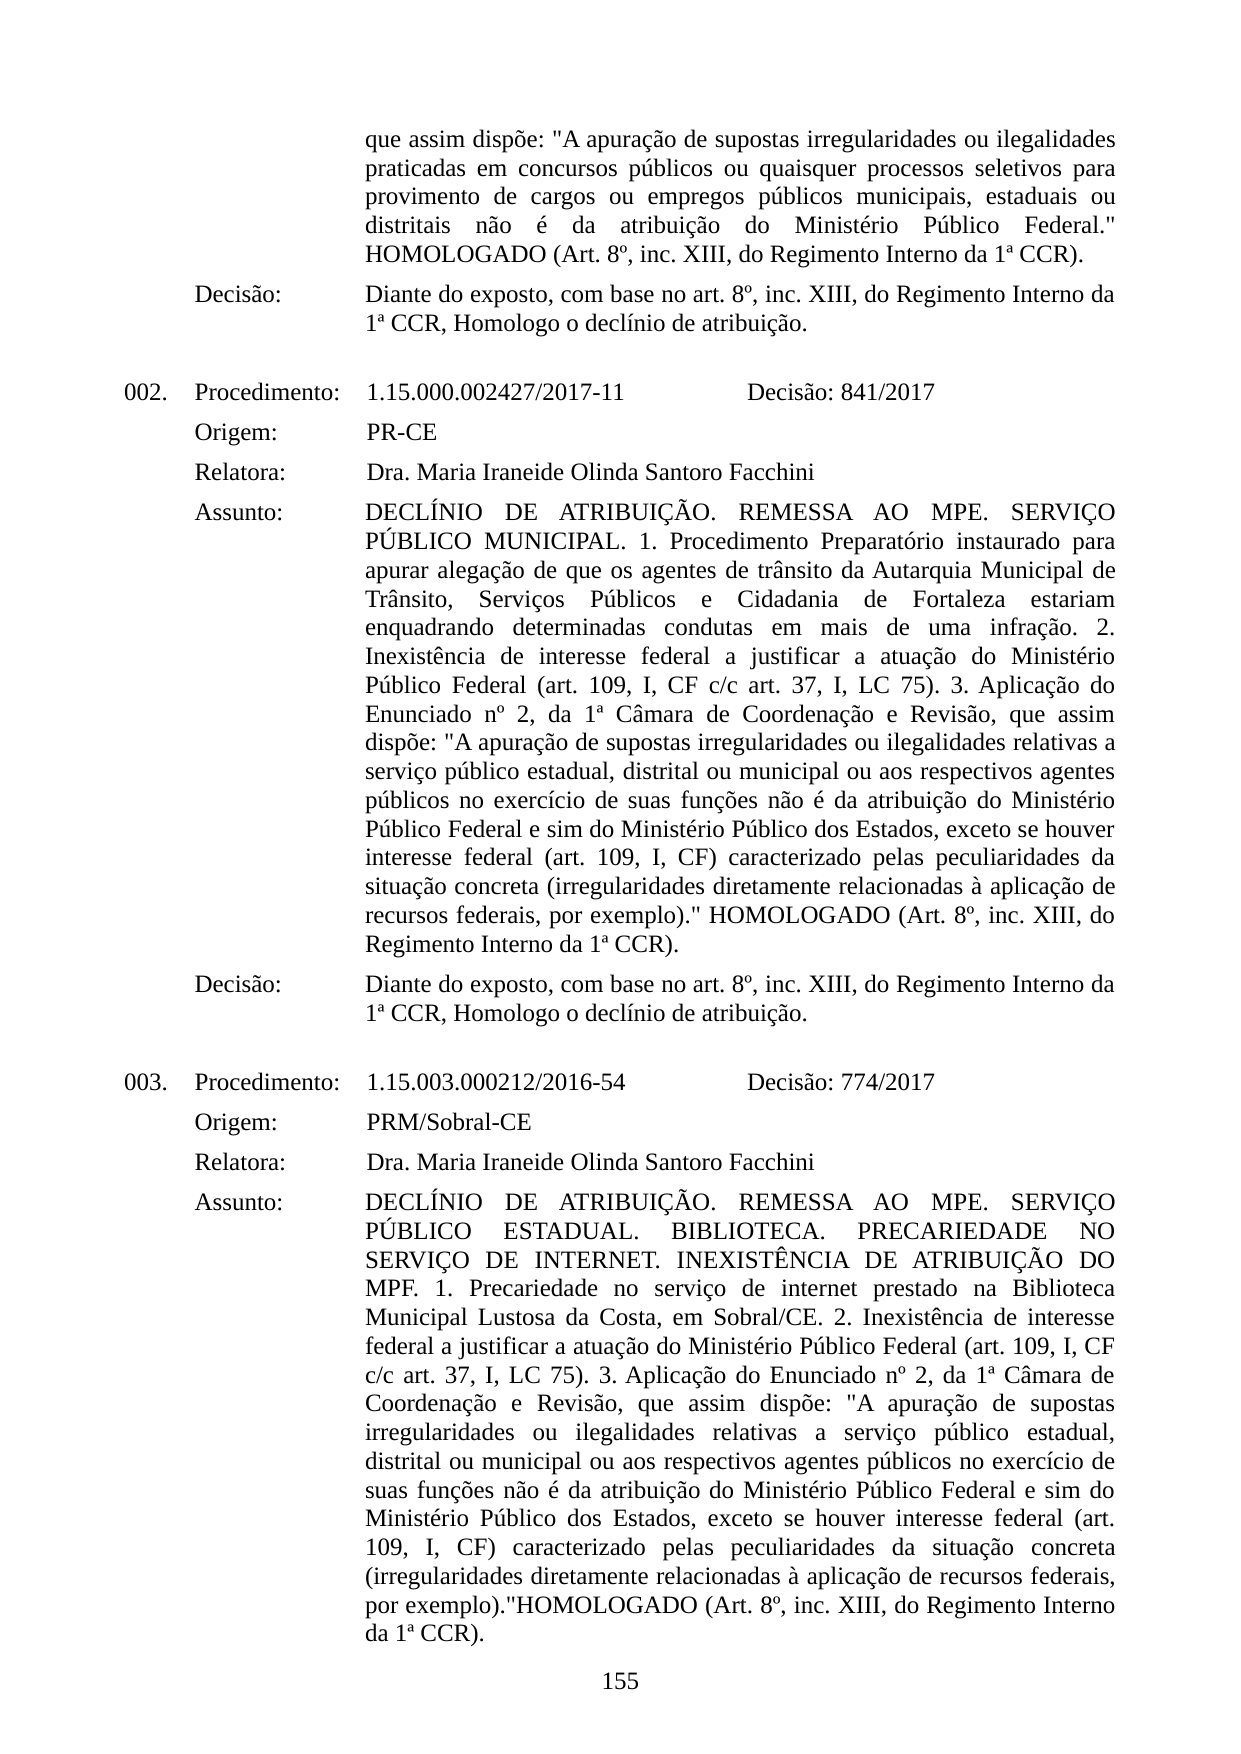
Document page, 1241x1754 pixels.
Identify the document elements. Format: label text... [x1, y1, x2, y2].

table_header [118, 273, 189, 342]
table_header 003. [118, 1061, 188, 1101]
table_cell Origem: [189, 411, 361, 451]
table_cell DECLÍNIO DE ATRIBUIÇÃO. REMESSA AO MPE. SERVIÇO PÚBLICO MUNICIPAL. 1. Procedimento Preparatório instaurado para apurar alegação de que os agentes de trânsito da Autarquia Municipal de Trânsito, Serviços Públicos e Cidadania de Fortaleza estariam enquadrando determinadas condutas em mais de uma infração. 2. Inexistência de interesse federal a justificar a atuação do Ministério Público Federal (art. 109, I, CF c/c art. 37, I, LC 75). 3. Aplicação do Enunciado nº 2, da 1ª Câmara de Coordenação e Revisão, que assim dispõe: "A apuração de supostas irregularidades ou ilegalidades relativas a serviço público estadual, distrital ou municipal ou aos respectivos agentes públicos no exercício de suas funções não é da atribuição do Ministério Público Federal e sim do Ministério Público dos Estados, exceto se houver interesse federal (art. 109, I, CF) caracterizado pelas peculiaridades da situação concreta (irregularidades diretamente relacionadas à aplicação de recursos federais, por exemplo)." HOMOLOGADO (Art. 8º, inc. XIII, do Regimento Interno da 1ª CCR). [361, 492, 1122, 963]
table_header Diante do exposto, com base no art. 8º, inc. XIII, do Regimento Interno da 1ª CCR, Homologo o declínio de atribuição. [361, 273, 1122, 342]
table_header 1.15.003.000212/2016-54 [361, 1061, 741, 1101]
table_header Procedimento: [189, 1061, 361, 1101]
table_header Procedimento: [189, 371, 361, 411]
table_cell [118, 1141, 188, 1181]
table_header Diante do exposto, com base no art. 8º, inc. XIII, do Regimento Interno da 1ª CCR, Homologo o declínio de atribuição. [361, 963, 1122, 1032]
table_cell Dra. Maria Iraneide Olinda Santoro Facchini [361, 451, 1122, 492]
table_cell [118, 411, 188, 451]
table_header 002. [118, 371, 188, 411]
table_cell Assunto: [189, 1181, 361, 1653]
table_header Decisão: 774/2017 [741, 1061, 1122, 1101]
table_cell PR-CE [361, 411, 1122, 451]
table_cell [118, 1101, 188, 1141]
table_cell DECLÍNIO DE ATRIBUIÇÃO. REMESSA AO MPE. SERVIÇO PÚBLICO ESTADUAL. BIBLIOTECA. PRECARIEDADE NO SERVIÇO DE INTERNET. INEXISTÊNCIA DE ATRIBUIÇÃO DO MPF. 1. Precariedade no serviço de internet prestado na Biblioteca Municipal Lustosa da Costa, em Sobral/CE. 2. Inexistência de interesse federal a justificar a atuação do Ministério Público Federal (art. 109, I, CF c/c art. 37, I, LC 75). 3. Aplicação do Enunciado nº 2, da 1ª Câmara de Coordenação e Revisão, que assim dispõe: "A apuração de supostas irregularidades ou ilegalidades relativas a serviço público estadual, distrital ou municipal ou aos respectivos agentes públicos no exercício de suas funções não é da atribuição do Ministério Público Federal e sim do Ministério Público dos Estados, exceto se houver interesse federal (art. 109, I, CF) caracterizado pelas peculiaridades da situação concreta (irregularidades diretamente relacionadas à aplicação de recursos federais, por exemplo)."HOMOLOGADO (Art. 8º, inc. XIII, do Regimento Interno da 1ª CCR). [361, 1181, 1122, 1653]
table_cell [189, 118, 361, 273]
table_header Decisão: [189, 273, 361, 342]
table_header Decisão: 841/2017 [741, 371, 1122, 411]
table_cell [118, 451, 188, 492]
table_cell que assim dispõe: "A apuração de supostas irregularidades ou ilegalidades praticadas em concursos públicos ou quaisquer processos seletivos para provimento de cargos ou empregos públicos municipais, estaduais ou distritais não é da atribuição do Ministério Público Federal." HOMOLOGADO (Art. 8º, inc. XIII, do Regimento Interno da 1ª CCR). [361, 118, 1122, 273]
table_cell Assunto: [189, 492, 361, 963]
table_cell [118, 1181, 188, 1653]
table_header 1.15.000.002427/2017-11 [361, 371, 741, 411]
table_cell Relatora: [189, 451, 361, 492]
table_cell Relatora: [189, 1141, 361, 1181]
table_cell [118, 118, 188, 273]
table_cell PRM/Sobral-CE [361, 1101, 1122, 1141]
table_cell Dra. Maria Iraneide Olinda Santoro Facchini [361, 1141, 1122, 1181]
table_cell Origem: [189, 1101, 361, 1141]
table_header Decisão: [189, 963, 361, 1032]
table_cell [118, 492, 188, 963]
table_header [118, 963, 189, 1032]
